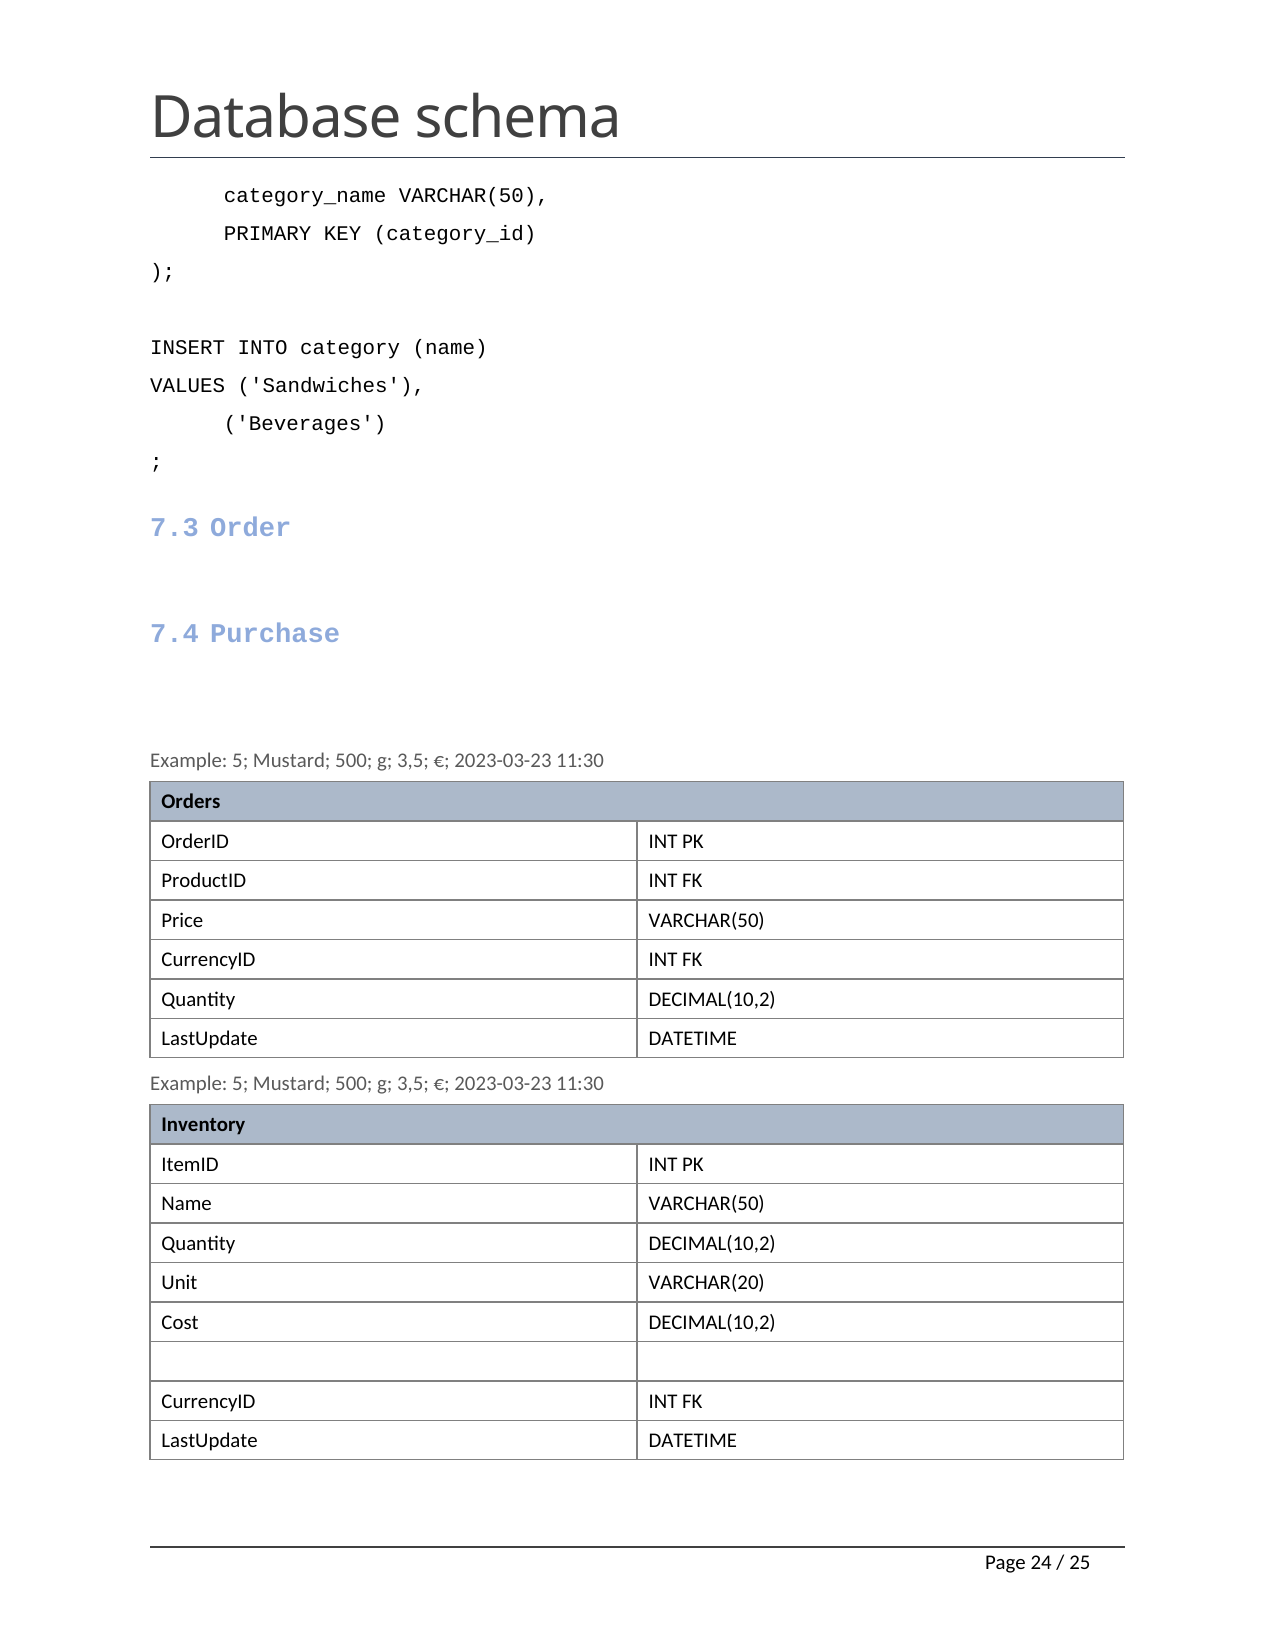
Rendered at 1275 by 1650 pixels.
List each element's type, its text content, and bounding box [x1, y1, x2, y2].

table_cell INT FK [638, 940, 1123, 978]
table_cell Name [151, 1184, 636, 1222]
table_cell DATETIME [638, 1019, 1123, 1057]
table_cell INT PK [638, 822, 1123, 859]
text ('Beverages') [150, 413, 1125, 437]
table_cell LastUpdate [151, 1421, 636, 1459]
text ); [150, 261, 1125, 284]
table_header Orders [151, 782, 1123, 820]
table_cell CurrencyID [151, 1382, 636, 1419]
table_cell OrderID [151, 822, 636, 859]
table_cell DECIMAL(10,2) [638, 1303, 1123, 1341]
text Example: 5; Mustard; 500; g; 3,5; €; 2023-03-23 11:30 [150, 1071, 1125, 1096]
table_header Inventory [151, 1105, 1123, 1143]
table_cell Quantity [151, 1224, 636, 1262]
table_cell DECIMAL(10,2) [638, 980, 1123, 1017]
table_cell ProductID [151, 861, 636, 899]
table_cell Quantity [151, 980, 636, 1017]
text Example: 5; Mustard; 500; g; 3,5; €; 2023-03-23 11:30 [150, 747, 1125, 773]
text INSERT INTO category (name) [150, 337, 1125, 361]
table_cell Unit [151, 1263, 636, 1301]
text ; [150, 451, 1125, 475]
subtitle Order [150, 514, 1125, 545]
table_cell INT PK [638, 1145, 1123, 1183]
table_cell INT FK [638, 1382, 1123, 1419]
table_cell LastUpdate [151, 1019, 636, 1057]
table_cell Price [151, 901, 636, 938]
table_cell ItemID [151, 1145, 636, 1183]
table_cell VARCHAR(50) [638, 901, 1123, 938]
table_cell [638, 1342, 1123, 1380]
text VALUES ('Sandwiches'), [150, 375, 1125, 399]
table_cell INT FK [638, 861, 1123, 899]
text PRIMARY KEY (category_id) [150, 223, 1125, 247]
table_cell VARCHAR(50) [638, 1184, 1123, 1222]
text category_name VARCHAR(50), [150, 185, 1125, 208]
table_cell [151, 1342, 636, 1380]
table_cell CurrencyID [151, 940, 636, 978]
table_cell DECIMAL(10,2) [638, 1224, 1123, 1262]
table_cell DATETIME [638, 1421, 1123, 1459]
table_cell Cost [151, 1303, 636, 1341]
subtitle Purchase [150, 620, 1125, 651]
table_cell VARCHAR(20) [638, 1263, 1123, 1301]
